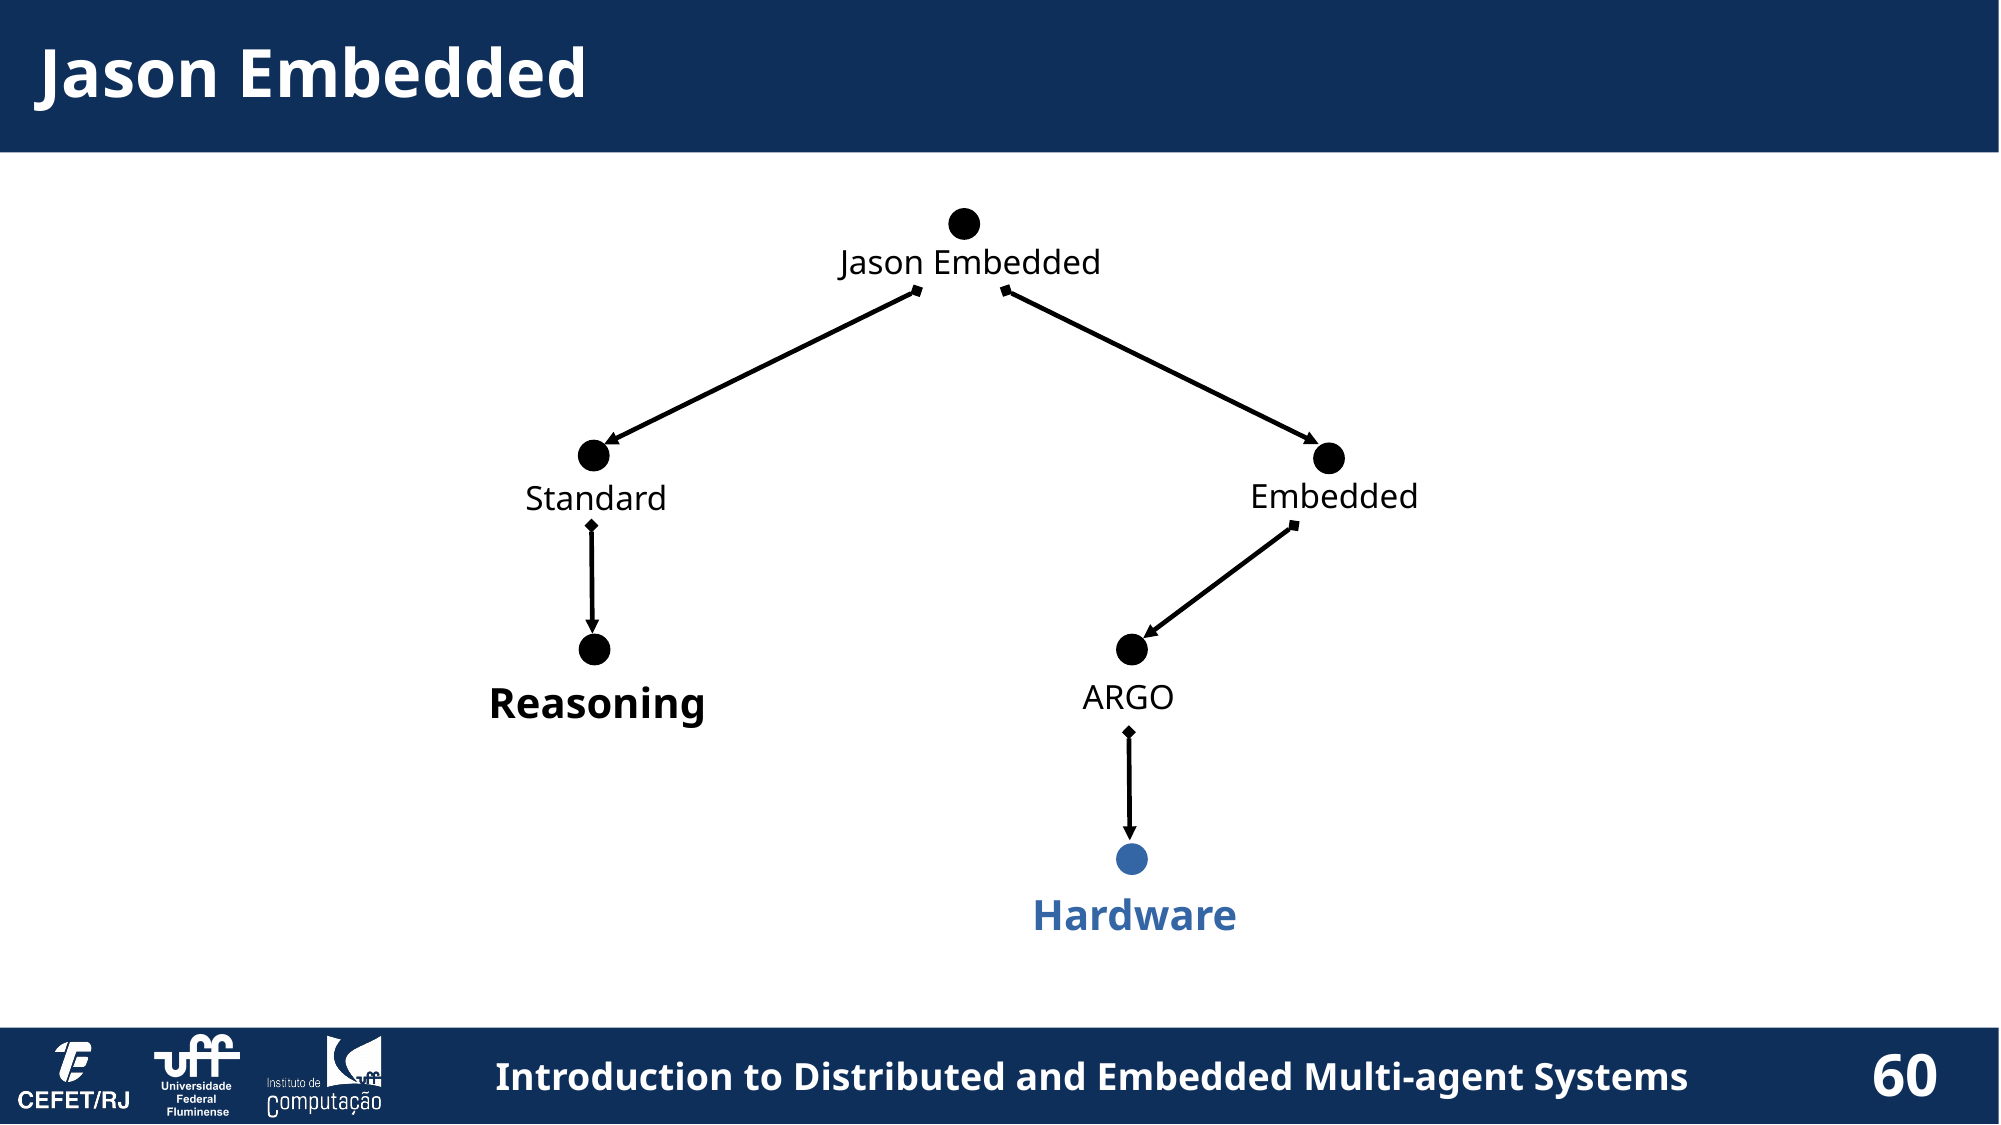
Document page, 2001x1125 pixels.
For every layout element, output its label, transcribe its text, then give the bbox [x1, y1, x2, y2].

text_box Hardware [1017, 881, 1253, 947]
text_box Embedded [1228, 467, 1441, 523]
text_box [578, 633, 611, 666]
text_box Reasoning [473, 669, 722, 734]
text_box Jason Embedded [825, 233, 1117, 289]
text_box [577, 439, 610, 469]
text_box Standard [510, 469, 683, 525]
text_box [1116, 633, 1148, 666]
text_box ARGO [1067, 669, 1190, 724]
text_box [1313, 442, 1345, 475]
text_box Jason Embedded [25, 23, 1999, 119]
picture [265, 1033, 383, 1118]
picture [18, 1021, 129, 1125]
picture [153, 1033, 241, 1121]
text_box [948, 208, 981, 233]
text_box [1116, 843, 1148, 876]
